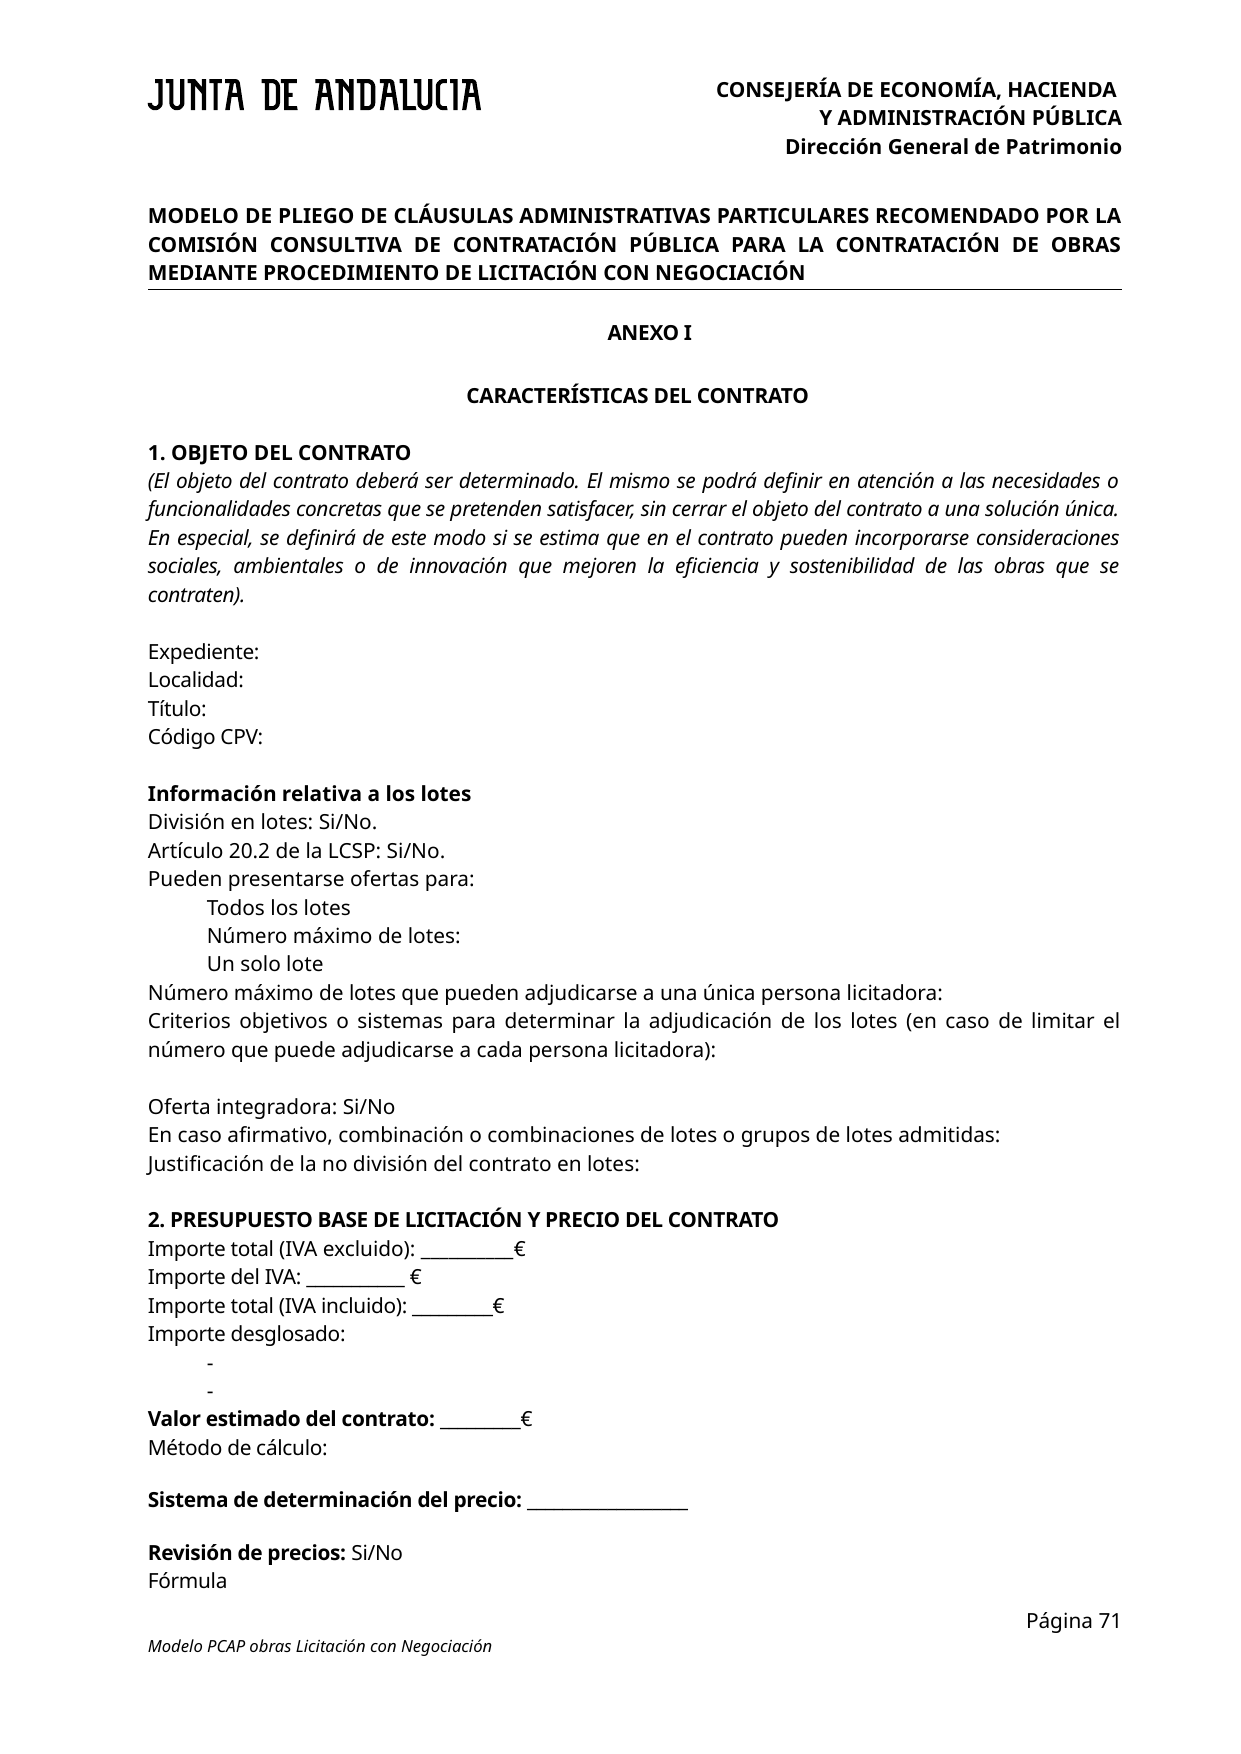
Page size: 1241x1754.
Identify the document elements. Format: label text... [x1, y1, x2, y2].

text 2. PRESUPUESTO BASE DE LICITACIÓN Y PRECIO DEL CONTRATO [148, 1206, 1122, 1234]
text Método de cálculo: [148, 1433, 1122, 1461]
text En caso afirmativo, combinación o combinaciones de lotes o grupos de lotes admitidas: [148, 1120, 1122, 1149]
text División en lotes: Si/No. [148, 807, 1122, 836]
text Artículo 20.2 de la LCSP: Si/No. [148, 836, 1122, 864]
text Criterios objetivos o sistemas para determinar la adjudicación de los lotes (en caso de limitar el número que puede adjudicarse a cada persona licitadora): [148, 1006, 1122, 1063]
text Número máximo de lotes: [207, 921, 1122, 949]
text ANEXO I [177, 318, 1122, 347]
text Oferta integradora: Si/No [148, 1092, 1122, 1120]
text Localidad: [148, 665, 1122, 694]
text Un solo lote [207, 949, 1122, 978]
text Información relativa a los lotes [148, 779, 1122, 807]
text Título: [148, 694, 1122, 722]
text Todos los lotes [207, 893, 1122, 921]
text Revisión de precios: Si/No [148, 1538, 1122, 1566]
text Expediente: [148, 637, 1122, 665]
text Fórmula [148, 1566, 1122, 1595]
text Importe total (IVA incluido): _________€ [148, 1291, 1122, 1319]
text Importe desglosado: [148, 1319, 1122, 1348]
text Pueden presentarse ofertas para: [148, 864, 1122, 893]
text Número máximo de lotes que pueden adjudicarse a una única persona licitadora: [148, 978, 1122, 1006]
text Importe total (IVA excluido): __________€ [148, 1234, 1122, 1262]
text (El objeto del contrato deberá ser determinado. El mismo se podrá definir en atención a las necesidades o funcionalidades concretas que se pretenden satisfacer, sin cerrar el objeto del contrato a una solución única. En especial, se definirá de este modo si se estima que en el contrato pueden incorporarse consideraciones sociales, ambientales o de innovación que mejoren la eficiencia y sostenibilidad de las obras que se contraten). [148, 466, 1122, 608]
text Valor estimado del contrato: _________€ [148, 1404, 1122, 1433]
text - [207, 1348, 1122, 1376]
text Importe del IVA: ___________ € [148, 1262, 1122, 1291]
text Código CPV: [148, 722, 1122, 751]
text Sistema de determinación del precio: __________________ [148, 1486, 1122, 1514]
text - [207, 1376, 1122, 1404]
text Justificación de la no división del contrato en lotes: [148, 1149, 1122, 1177]
text 1. OBJETO DEL CONTRATO [148, 438, 1122, 466]
text MODELO DE PLIEGO DE CLÁUSULAS ADMINISTRATIVAS PARTICULARES RECOMENDADO POR LA COMISIÓN CONSULTIVA DE CONTRATACIÓN PÚBLICA PARA LA CONTRATACIÓN DE OBRAS MEDIANTE PROCEDIMIENTO DE LICITACIÓN CON NEGOCIACIÓN [148, 201, 1122, 289]
text CARACTERÍSTICAS DEL CONTRATO [148, 381, 1122, 409]
